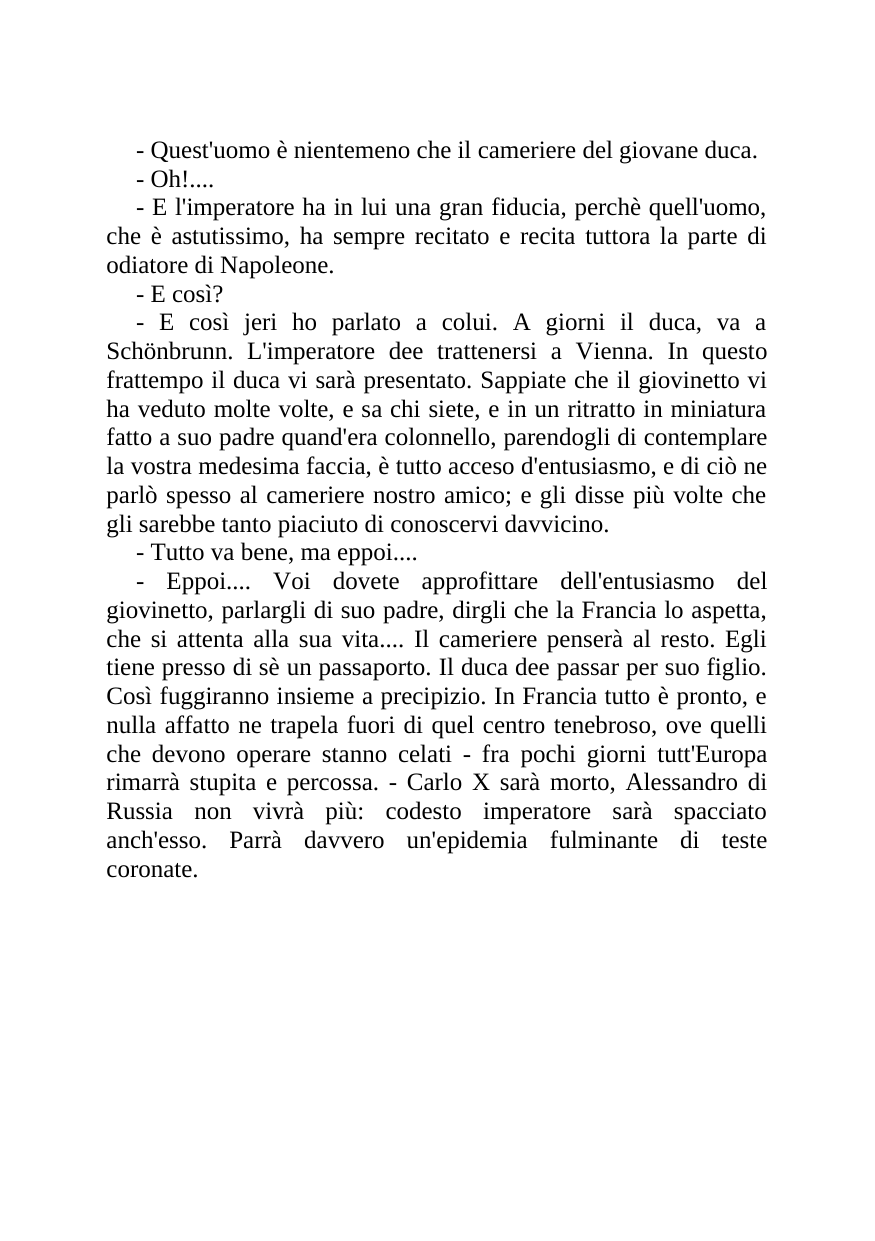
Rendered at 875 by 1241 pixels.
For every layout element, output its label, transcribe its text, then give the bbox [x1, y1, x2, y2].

text - Eppoi.... Voi dovete approfittare dell'entusiasmo del giovinetto, parlargli di suo padre, dirgli che la Francia lo aspetta, che si attenta alla sua vita.... Il cameriere penserà al resto. Egli tiene presso di sè un passaporto. Il duca dee passar per suo figlio. Così fuggiranno insieme a precipizio. In Francia tutto è pronto, e nulla affatto ne trapela fuori di quel centro tenebroso, ove quelli che devono operare stanno celati - fra pochi giorni tutt'Europa rimarrà stupita e percossa. - Carlo X sarà morto, Alessandro di Russia non vivrà più: codesto imperatore sarà spacciato anch'esso. Parrà davvero un'epidemia fulminante di teste coronate. [106, 566, 768, 882]
text - Tutto va bene, ma eppoi.... [106, 537, 768, 566]
text - E così? [106, 279, 768, 307]
text - Oh!.... [106, 164, 768, 192]
text - Quest'uomo è nientemeno che il cameriere del giovane duca. [106, 135, 768, 164]
text - E l'imperatore ha in lui una gran fiducia, perchè quell'uomo, che è astutissimo, ha sempre recitato e recita tuttora la parte di odiatore di Napoleone. [106, 192, 768, 279]
text - E così jeri ho parlato a colui. A giorni il duca, va a Schönbrunn. L'imperatore dee trattenersi a Vienna. In questo frattempo il duca vi sarà presentato. Sappiate che il giovinetto vi ha veduto molte volte, e sa chi siete, e in un ritratto in miniatura fatto a suo padre quand'era colonnello, parendogli di contemplare la vostra medesima faccia, è tutto acceso d'entusiasmo, e di ciò ne parlò spesso al cameriere nostro amico; e gli disse più volte che gli sarebbe tanto piaciuto di conoscervi davvicino. [106, 307, 768, 537]
